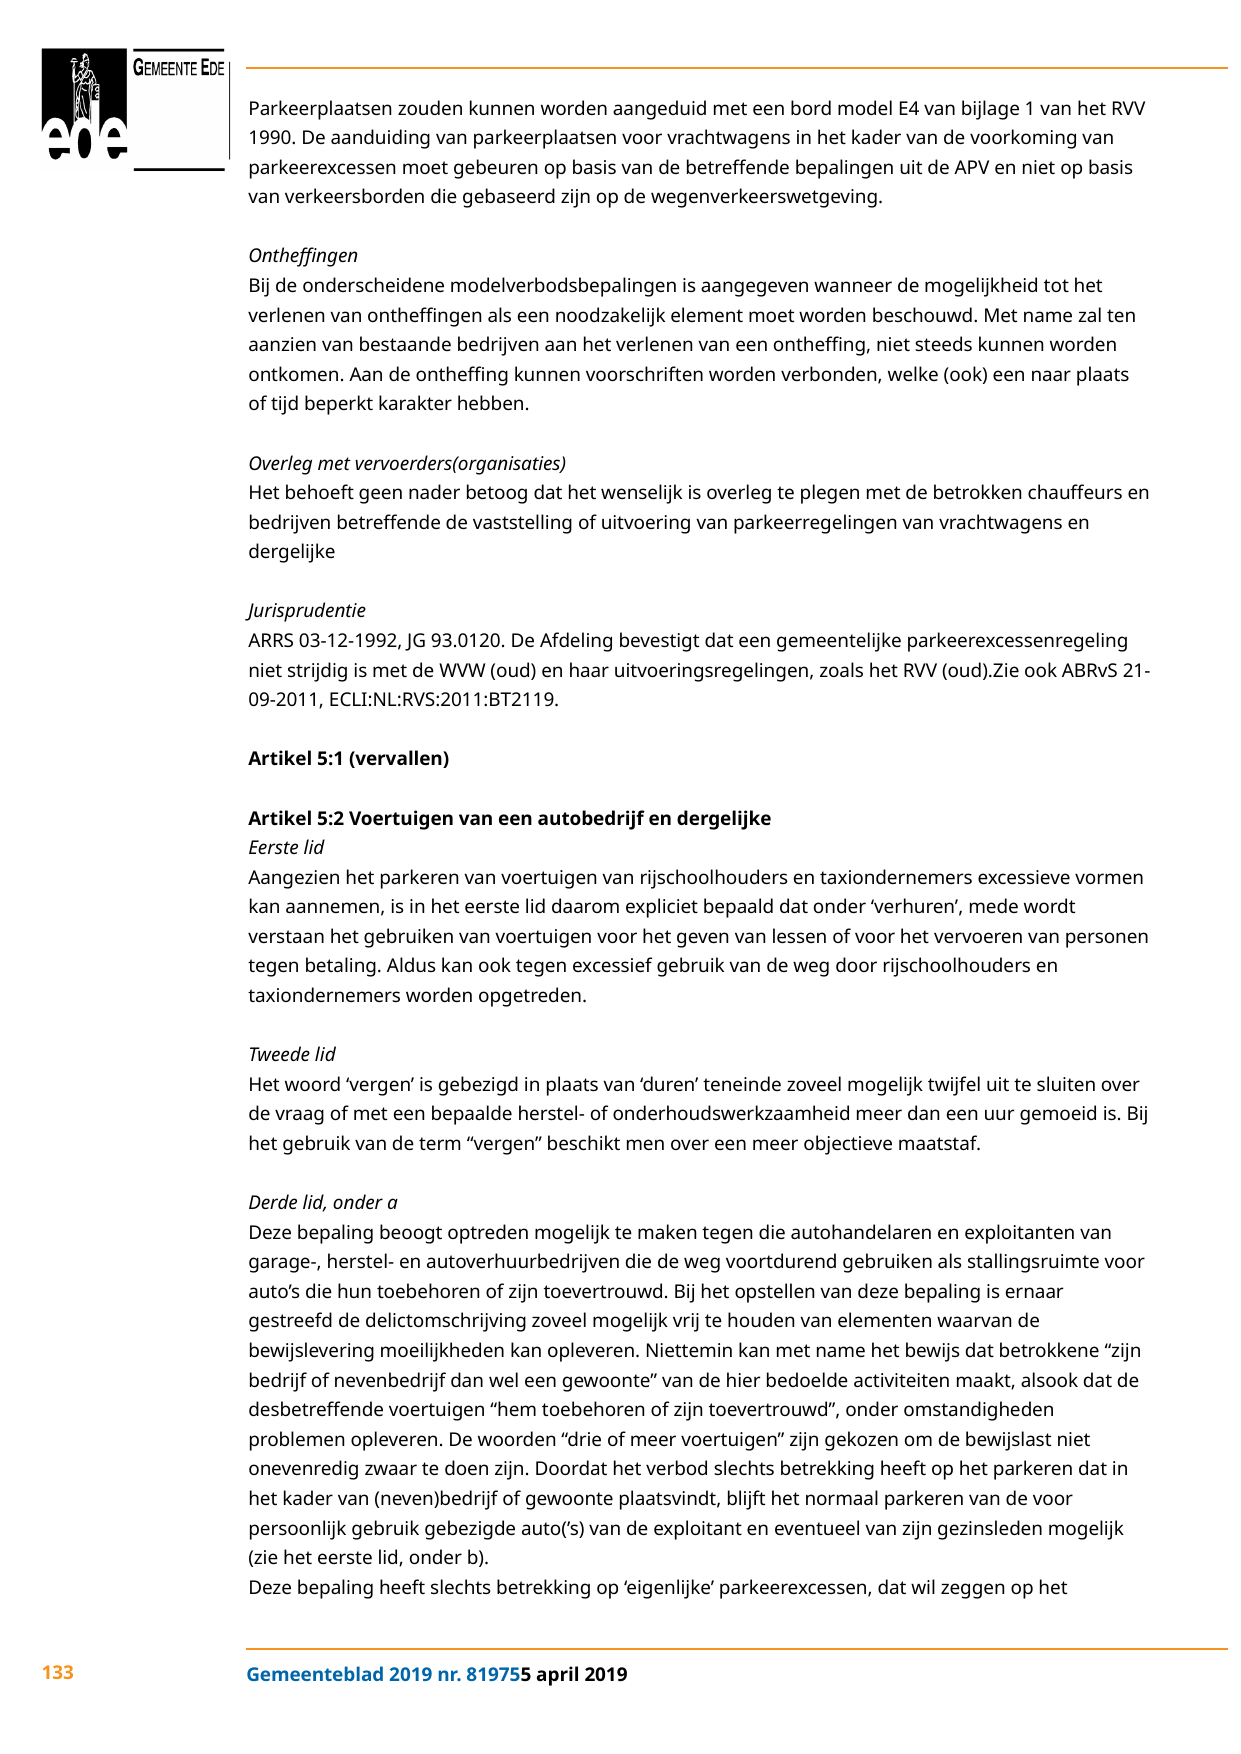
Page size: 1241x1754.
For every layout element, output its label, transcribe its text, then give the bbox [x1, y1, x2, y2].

text Bij de onderscheidene modelverbodsbepalingen is aangegeven wanneer de mogelijkheid tot het verlenen van ontheffingen als een noodzakelijk element moet worden beschouwd. Met name zal ten aanzien van bestaande bedrijven aan het verlenen van een ontheffing, niet steeds kunnen worden ontkomen. Aan de ontheffing kunnen voorschriften worden verbonden, welke (ook) een naar plaats of tijd beperkt karakter hebben. [248, 272, 1152, 416]
text Overleg met vervoerders(organisaties) [248, 450, 1152, 476]
text Het woord ‘vergen’ is gebezigd in plaats van ‘duren’ teneinde zoveel mogelijk twijfel uit te sluiten over de vraag of met een bepaalde herstel- of onderhoudswerkzaamheid meer dan een uur gemoeid is. Bij het gebruik van de term “vergen” beschikt men over een meer objectieve maatstaf. [248, 1071, 1152, 1156]
text Derde lid, onder a [248, 1189, 1152, 1215]
text ARRS 03-12-1992, JG 93.0120. De Afdeling bevestigt dat een gemeentelijke parkeerexcessenregeling niet strijdig is met de WVW (oud) en haar uitvoeringsregelingen, zoals het RVV (oud).Zie ook ABRvS 21-09-2011, ECLI:NL:RVS:2011:BT2119. [248, 627, 1152, 712]
picture [41, 47, 231, 172]
text Artikel 5:1 (vervallen) [248, 746, 1152, 771]
text Aangezien het parkeren van voertuigen van rijschoolhouders en taxiondernemers excessieve vormen kan aannemen, is in het eerste lid daarom expliciet bepaald dat onder ‘verhuren’, mede wordt verstaan het gebruiken van voertuigen voor het geven van lessen of voor het vervoeren van personen tegen betaling. Aldus kan ook tegen excessief gebruik van de weg door rijschoolhouders en taxiondernemers worden opgetreden. [248, 864, 1152, 1008]
text Het behoeft geen nader betoog dat het wenselijk is overleg te plegen met de betrokken chauffeurs en bedrijven betreffende de vaststelling of uitvoering van parkeerregelingen van vrachtwagens en dergelijke [248, 479, 1152, 564]
text Ontheffingen [248, 243, 1152, 268]
text Deze bepaling beoogt optreden mogelijk te maken tegen die autohandelaren en exploitanten van garage-, herstel- en autoverhuurbedrijven die de weg voortdurend gebruiken als stallingsruimte voor auto’s die hun toebehoren of zijn toevertrouwd. Bij het opstellen van deze bepaling is ernaar gestreefd de delictomschrijving zoveel mogelijk vrij te houden van elementen waarvan de bewijslevering moeilijkheden kan opleveren. Niettemin kan met name het bewijs dat betrokkene “zijn bedrijf of nevenbedrijf dan wel een gewoonte” van de hier bedoelde activiteiten maakt, alsook dat de desbetreffende voertuigen “hem toebehoren of zijn toevertrouwd”, onder omstandigheden problemen opleveren. De woorden “drie of meer voertuigen” zijn gekozen om de bewijslast niet onevenredig zwaar te doen zijn. Doordat het verbod slechts betrekking heeft op het parkeren dat in het kader van (neven)bedrijf of gewoonte plaatsvindt, blijft het normaal parkeren van de voor persoonlijk gebruik gebezigde auto(’s) van de exploitant en eventueel van zijn gezinsleden mogelijk (zie het eerste lid, onder b). [248, 1219, 1152, 1570]
text Artikel 5:2 Voertuigen van een autobedrijf en dergelijke [248, 805, 1152, 831]
text Tweede lid [248, 1041, 1152, 1067]
text Deze bepaling heeft slechts betrekking op ‘eigenlijke’ parkeerexcessen, dat wil zeggen op het [248, 1574, 1152, 1600]
text Jurisprudentie [248, 598, 1152, 623]
text Parkeerplaatsen zouden kunnen worden aangeduid met een bord model E4 van bijlage 1 van het RVV 1990. De aanduiding van parkeerplaatsen voor vrachtwagens in het kader van de voorkoming van parkeerexcessen moet gebeuren op basis van de betreffende bepalingen uit de APV en niet op basis van verkeersborden die gebaseerd zijn op de wegenverkeerswetgeving. [248, 95, 1152, 209]
text Eerste lid [248, 834, 1152, 860]
